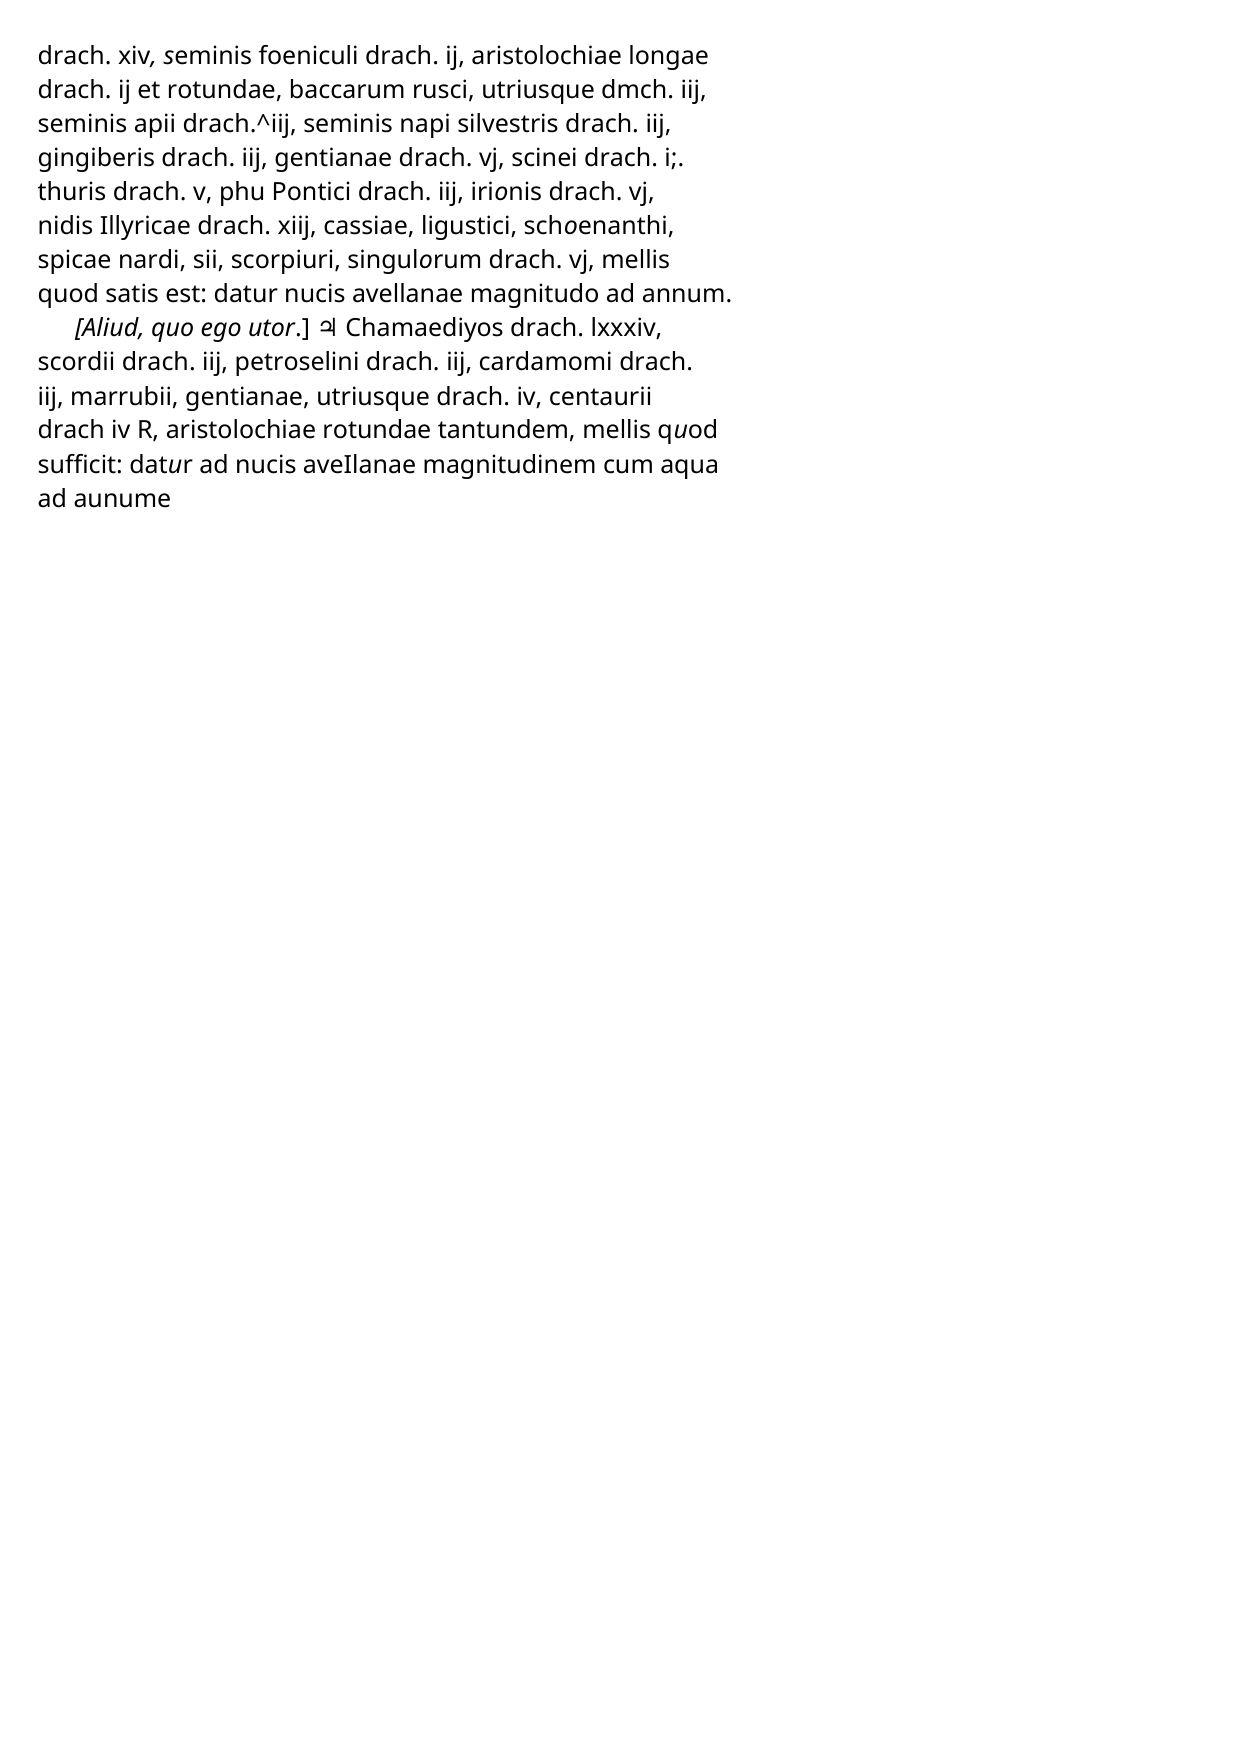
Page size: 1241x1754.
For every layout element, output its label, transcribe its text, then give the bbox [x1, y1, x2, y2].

text drach. xiv, seminis foeniculi drach. ij, aristolochiae longae drach. ij et rotundae, baccarum rusci, utriusque dmch. iij, seminis apii drach.^iij, seminis napi silvestris drach. iij, gingiberis drach. iij, gentianae drach. vj, scinei drach. i;. thuris drach. v, phu Pontici drach. iij, irionis drach. vj, nidis Illyricae drach. xiij, cassiae, ligustici, schoenanthi, spicae nardi, sii, scorpiuri, singulorum drach. vj, mellis quod satis est: datur nucis avellanae magnitudo ad annum. [37, 37, 1203, 310]
text [Aliud, quo ego utor.] ♃ Chamaediyos drach. lxxxiv, scordii drach. iij, petroselini drach. iij, cardamomi drach. iij, marrubii, gentianae, utriusque drach. iv, centaurii drach iv R, aristolochiae rotundae tantundem, mellis quod sufficit: datur ad nucis aveIlanae magnitudinem cum aqua ad aunume [37, 310, 1203, 514]
